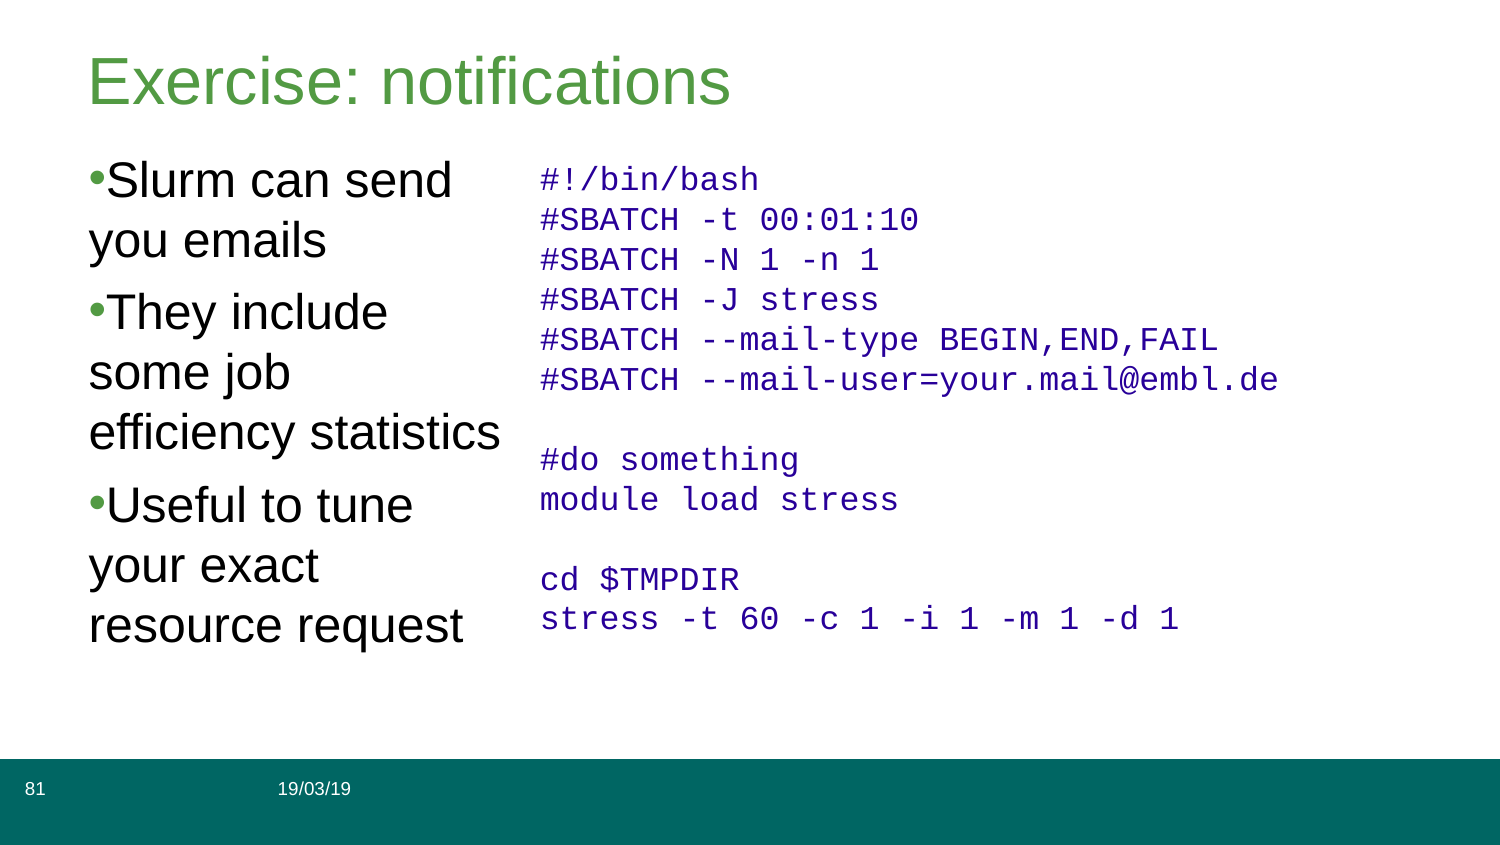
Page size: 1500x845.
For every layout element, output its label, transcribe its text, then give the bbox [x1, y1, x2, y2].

text_box [24, 776, 76, 799]
list Slurm can send you emails They include some job efficiency statistics Useful to tune your exact resource request [88, 147, 511, 683]
title Exercise: notifications [87, 37, 1426, 132]
text_box #!/bin/bash #SBATCH -t 00:01:10 #SBATCH -N 1 -n 1 #SBATCH -J stress #SBATCH --mail-type BEGIN,END,FAIL #SBATCH --mail-user=your.mail@embl.de #do something module load stress cd $TMPDIR stress -t 60 -c 1 -i 1 -m 1 -d 1 [525, 150, 1500, 705]
text_box 19/03/19 [277, 776, 553, 799]
